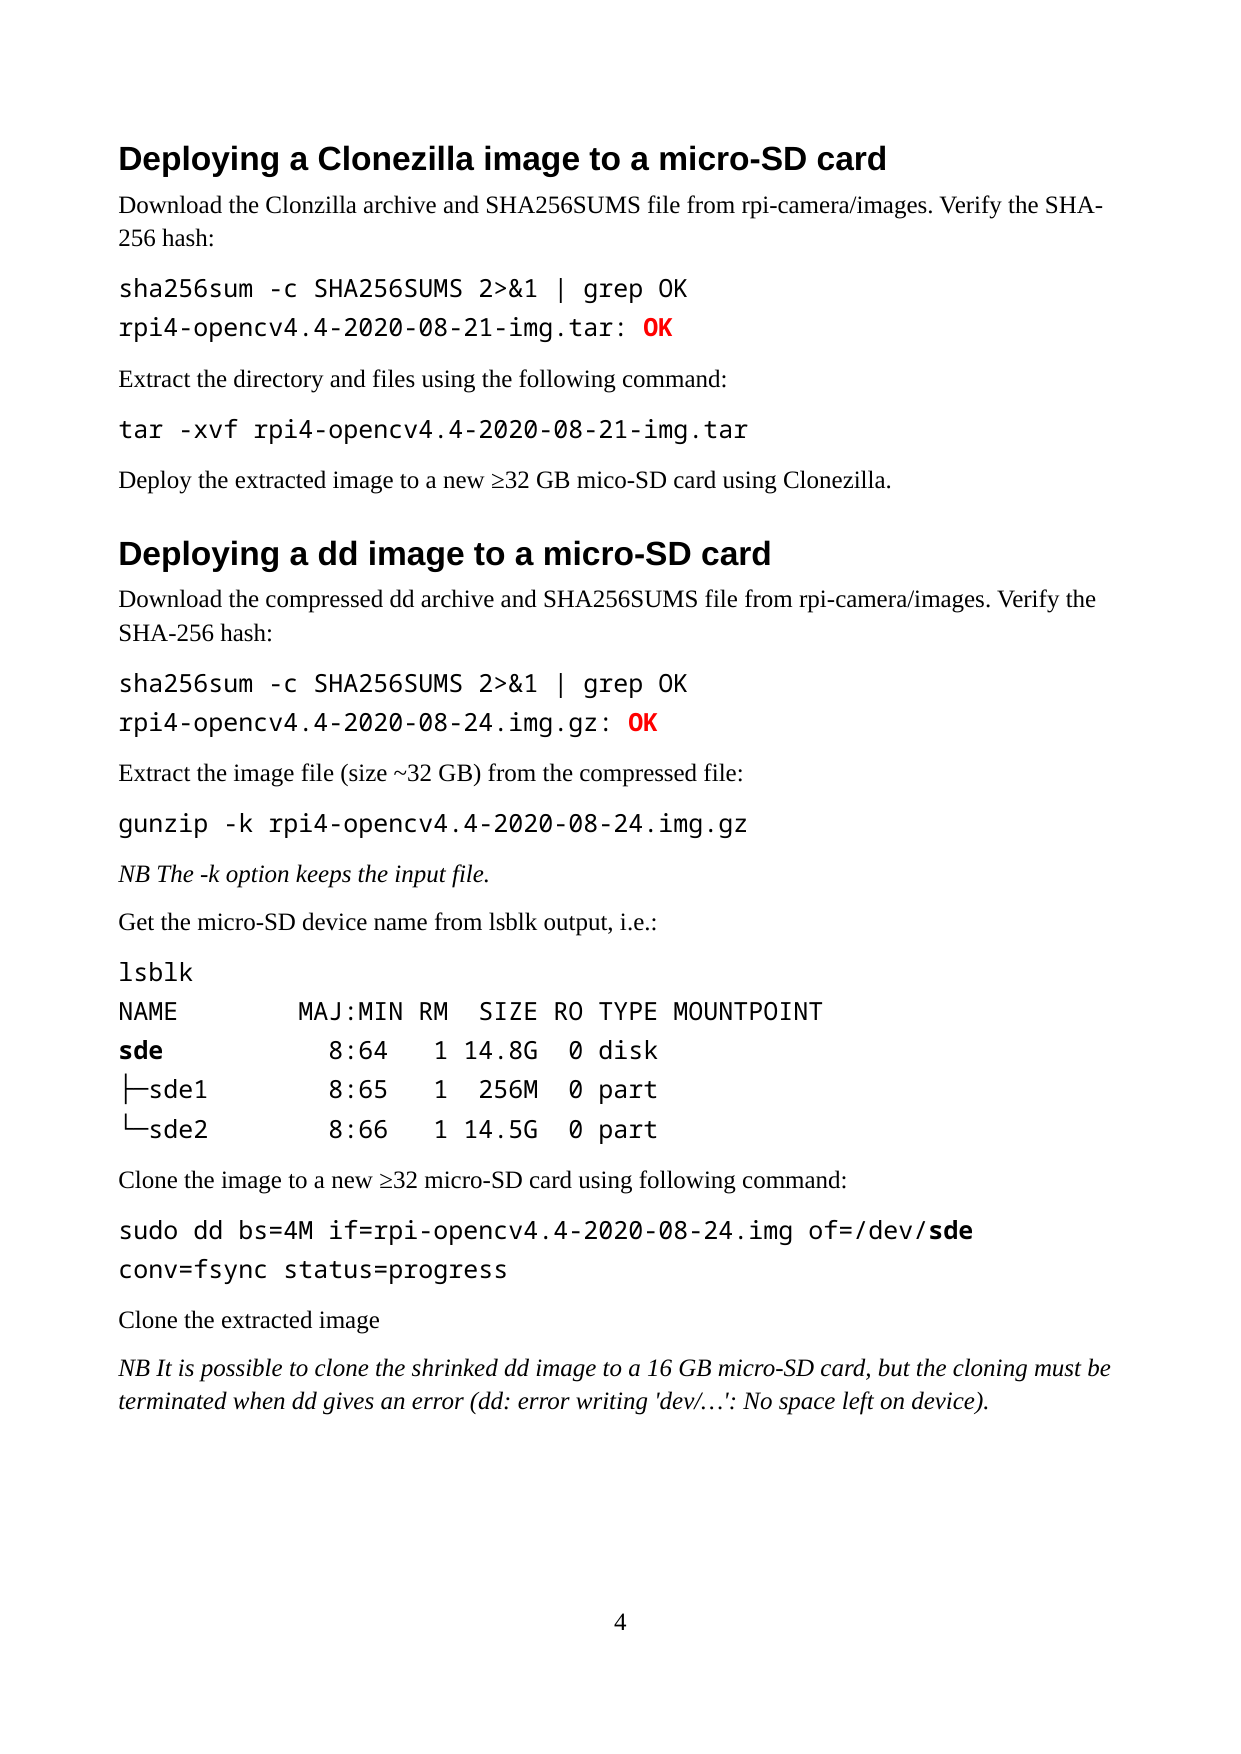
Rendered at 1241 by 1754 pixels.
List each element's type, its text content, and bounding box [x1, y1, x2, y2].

text Extract the image file (size ~32 GB) from the compressed file: [118, 758, 1122, 787]
text NB The -k option keeps the input file. [118, 859, 1122, 888]
text sha256sum -c SHA256SUMS 2>&1 | grep OK rpi4-opencv4.4-2020-08-24.img.gz: OK [118, 665, 1122, 738]
text Get the micro-SD device name from lsblk output, i.e.: [118, 907, 1122, 936]
subtitle Deploying a Clonezilla image to a micro-SD card [118, 139, 1122, 178]
subtitle Deploying a dd image to a micro-SD card [118, 533, 1122, 572]
text gunzip -k rpi4-opencv4.4-2020-08-24.img.gz [118, 806, 1122, 840]
text Deploy the extracted image to a new ≥32 GB mico-SD card using Clonezilla. [118, 465, 1122, 494]
text Download the Clonzilla archive and SHA256SUMS file from rpi-camera/images. Verify the SHA-256 hash: [118, 190, 1122, 252]
text sudo dd bs=4M if=rpi-opencv4.4-2020-08-24.img of=/dev/sde conv=fsync status=progress [118, 1213, 1122, 1286]
text NB It is possible to clone the shrinked dd image to a 16 GB micro-SD card, but the cloning must be terminated when dd gives an error (dd: error writing 'dev/…': No space left on device). [118, 1353, 1122, 1415]
text Extract the directory and files using the following command: [118, 364, 1122, 392]
text Download the compressed dd archive and SHA256SUMS file from rpi-camera/images. Verify the SHA-256 hash: [118, 584, 1122, 646]
text Clone the image to a new ≥32 micro-SD card using following command: [118, 1165, 1122, 1194]
text Clone the extracted image [118, 1306, 1122, 1334]
text lsblk NAME MAJ:MIN RM SIZE RO TYPE MOUNTPOINT sde 8:64 1 14.8G 0 disk ├─sde1 8:65 1 256M 0 part └─sde2 8:66 1 14.5G 0 part [118, 955, 1122, 1145]
text tar -xvf rpi4-opencv4.4-2020-08-21-img.tar [118, 411, 1122, 445]
text sha256sum -c SHA256SUMS 2>&1 | grep OK rpi4-opencv4.4-2020-08-21-img.tar: OK [118, 271, 1122, 344]
